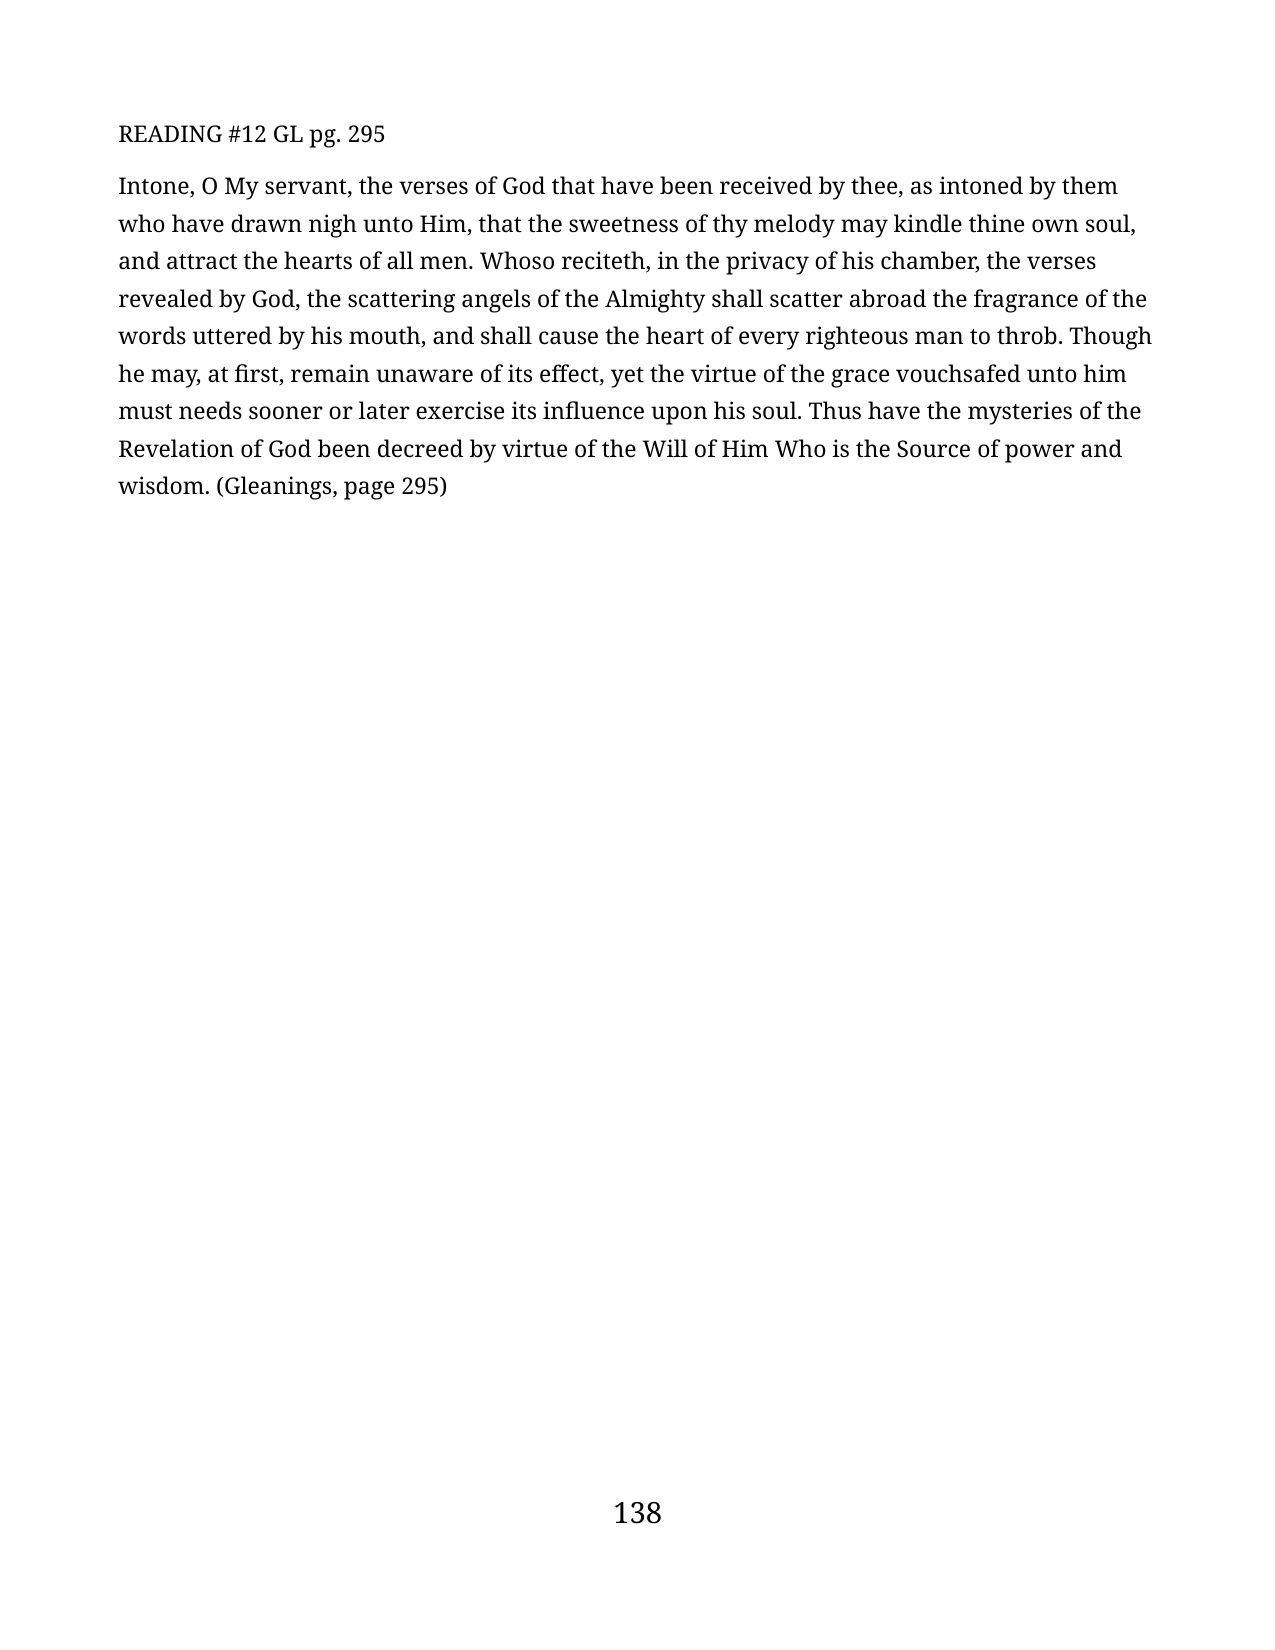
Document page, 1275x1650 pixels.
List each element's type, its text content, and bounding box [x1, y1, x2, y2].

text Intone, O My servant, the verses of God that have been received by thee, as intoned by them who have drawn nigh unto Him, that the sweetness of thy melody may kindle thine own soul, and attract the hearts of all men. Whoso reciteth, in the privacy of his chamber, the verses revealed by God, the scattering angels of the Almighty shall scatter abroad the fragrance of the words uttered by his mouth, and shall cause the heart of every righteous man to throb. Though he may, at first, remain unaware of its effect, yet the virtue of the grace vouchsafed unto him must needs sooner or later exercise its influence upon his soul. Thus have the mysteries of the Revelation of God been decreed by virtue of the Will of Him Who is the Source of power and wisdom. (Gleanings, page 295) [118, 170, 1157, 501]
text READING #12 GL pg. 295 [118, 118, 1157, 149]
